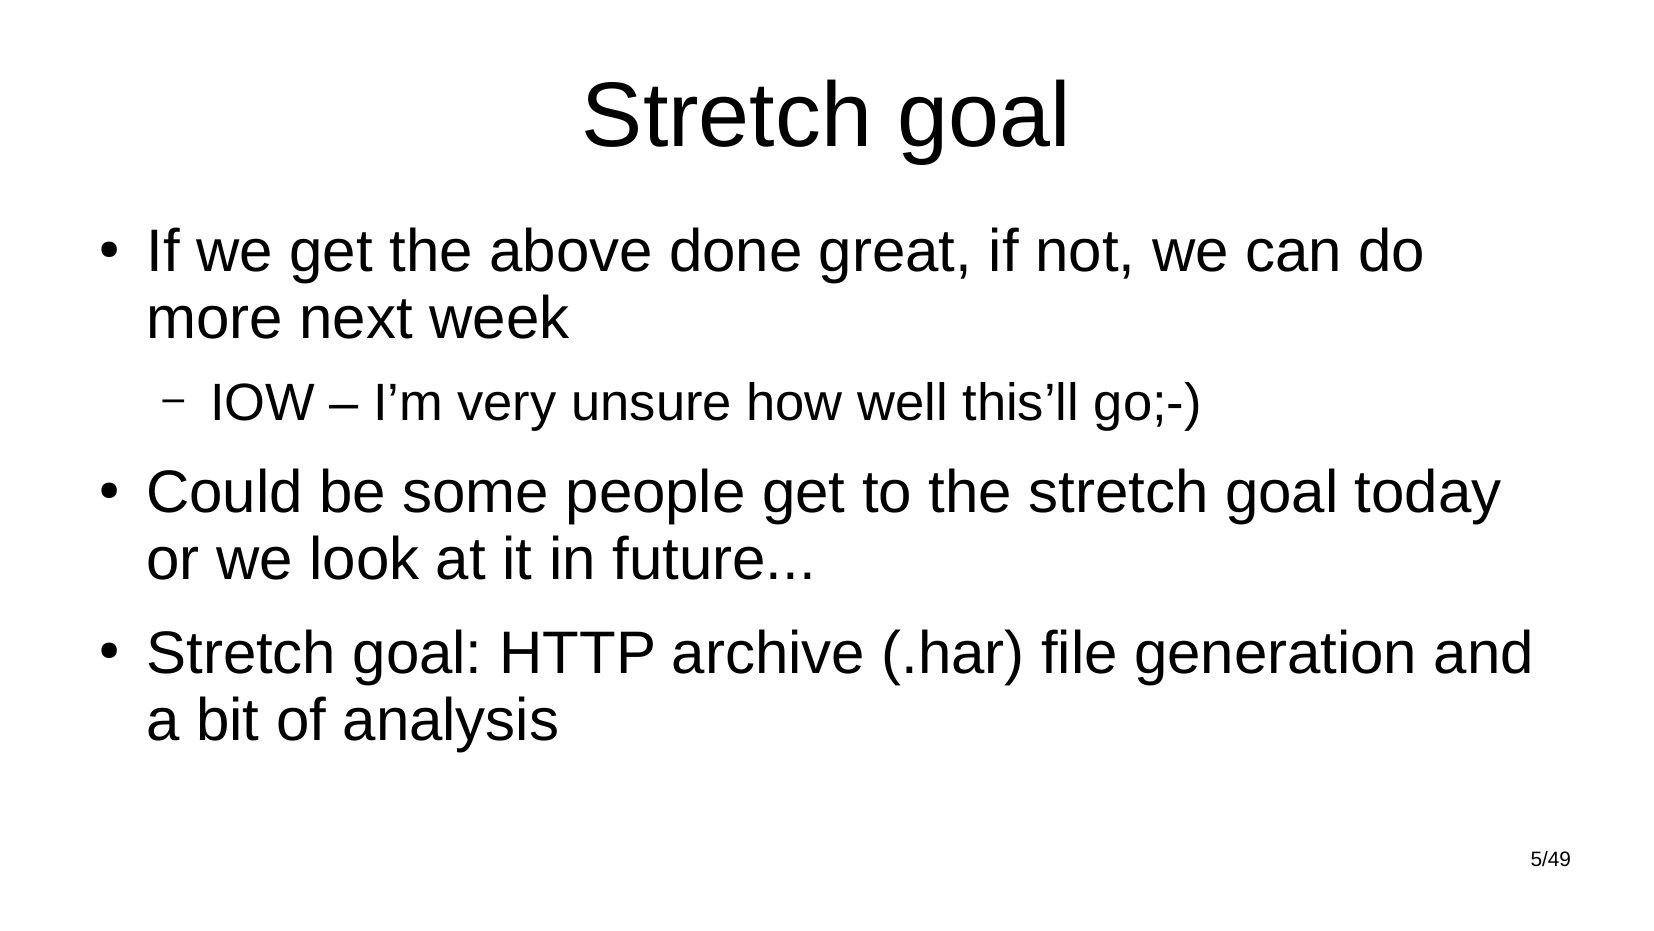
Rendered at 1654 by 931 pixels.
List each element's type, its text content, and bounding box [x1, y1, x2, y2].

title Stretch goal [82, 37, 1571, 193]
list If we get the above done great, if not, we can do more next week IOW – I’m very unsure how well this’ll go;-) Could be some people get to the stretch goal today or we look at it in future... Stretch goal: HTTP archive (.har) file generation and a bit of analysis [82, 217, 1571, 758]
